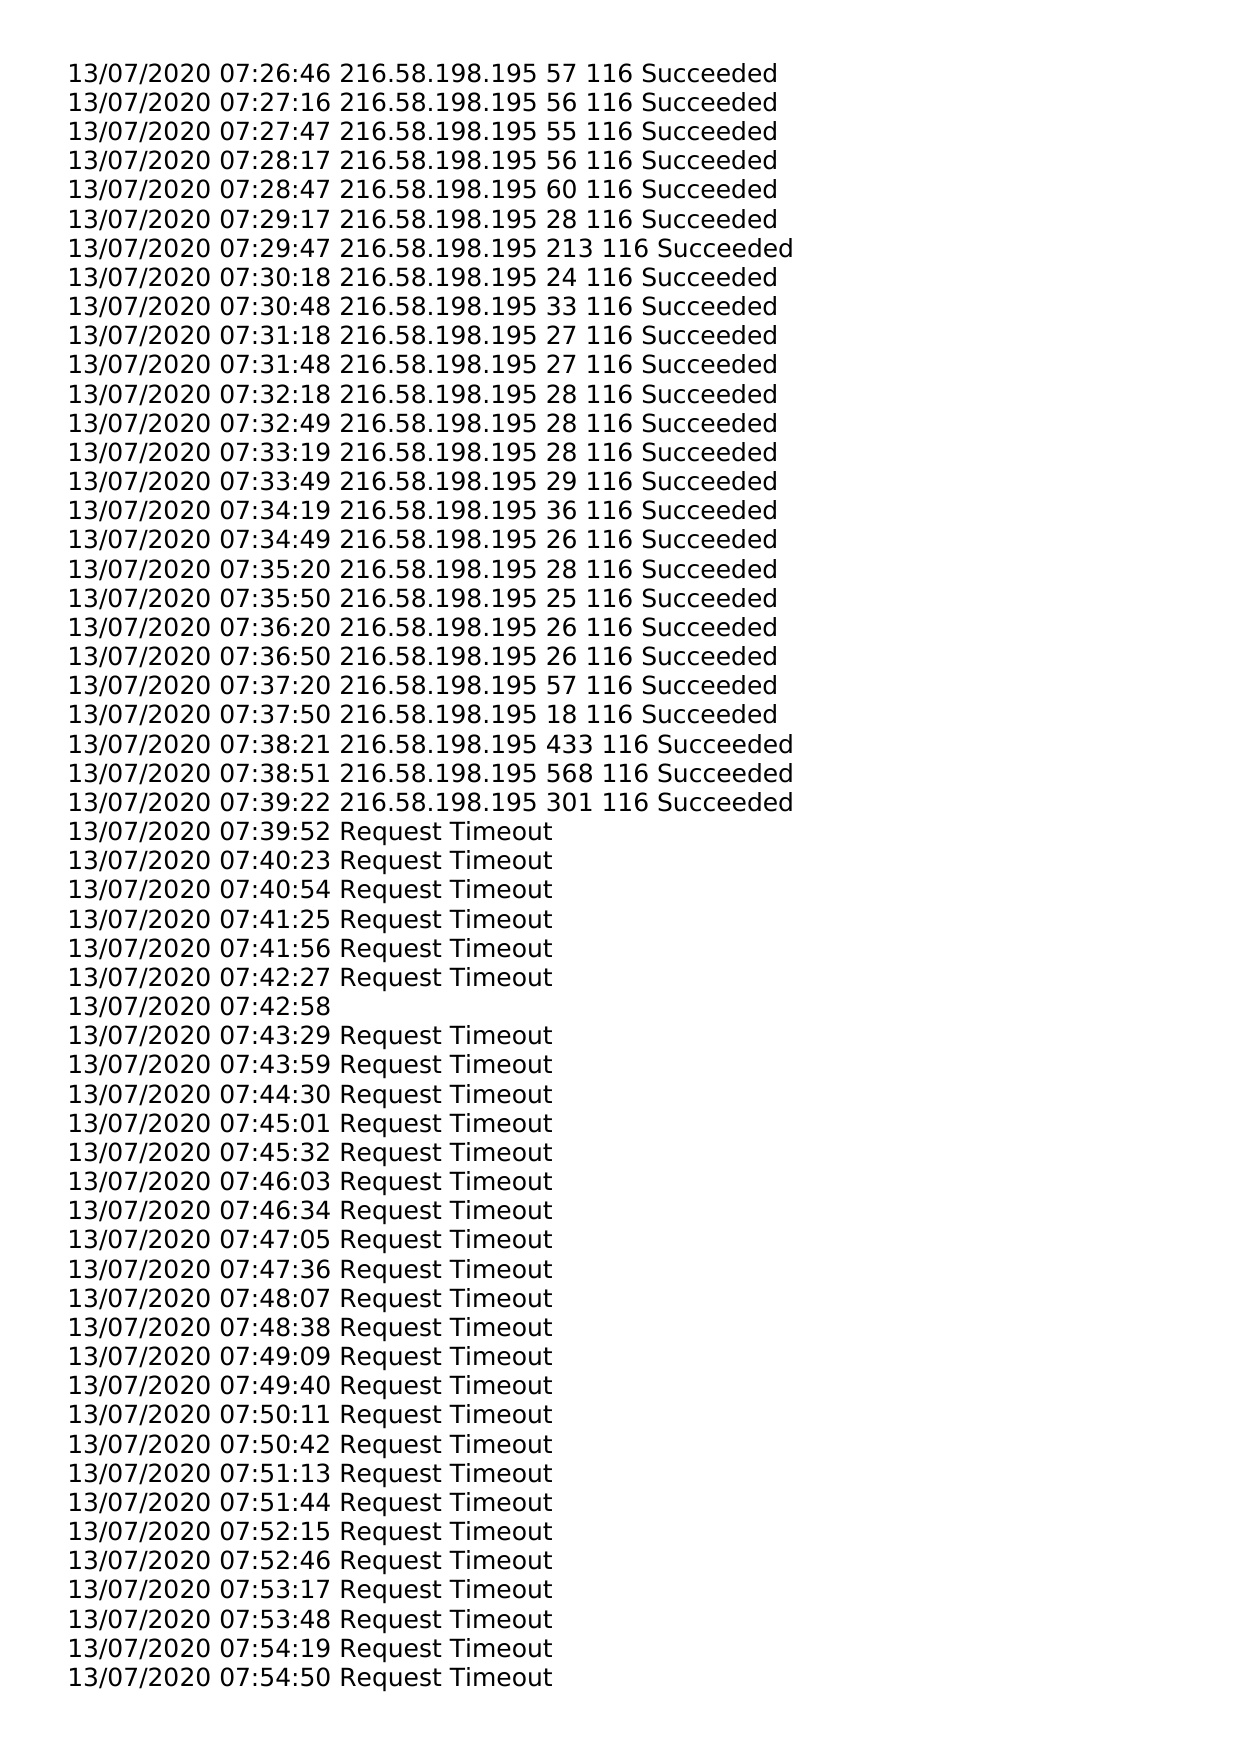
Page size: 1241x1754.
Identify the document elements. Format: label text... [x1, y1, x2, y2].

text 13/07/2020 07:26:46 216.58.198.195 57 116 Succeeded 13/07/2020 07:27:16 216.58.198.195 56 116 Succeeded 13/07/2020 07:27:47 216.58.198.195 55 116 Succeeded 13/07/2020 07:28:17 216.58.198.195 56 116 Succeeded 13/07/2020 07:28:47 216.58.198.195 60 116 Succeeded 13/07/2020 07:29:17 216.58.198.195 28 116 Succeeded 13/07/2020 07:29:47 216.58.198.195 213 116 Succeeded 13/07/2020 07:30:18 216.58.198.195 24 116 Succeeded 13/07/2020 07:30:48 216.58.198.195 33 116 Succeeded 13/07/2020 07:31:18 216.58.198.195 27 116 Succeeded 13/07/2020 07:31:48 216.58.198.195 27 116 Succeeded 13/07/2020 07:32:18 216.58.198.195 28 116 Succeeded 13/07/2020 07:32:49 216.58.198.195 28 116 Succeeded 13/07/2020 07:33:19 216.58.198.195 28 116 Succeeded 13/07/2020 07:33:49 216.58.198.195 29 116 Succeeded 13/07/2020 07:34:19 216.58.198.195 36 116 Succeeded 13/07/2020 07:34:49 216.58.198.195 26 116 Succeeded 13/07/2020 07:35:20 216.58.198.195 28 116 Succeeded 13/07/2020 07:35:50 216.58.198.195 25 116 Succeeded 13/07/2020 07:36:20 216.58.198.195 26 116 Succeeded 13/07/2020 07:36:50 216.58.198.195 26 116 Succeeded 13/07/2020 07:37:20 216.58.198.195 57 116 Succeeded 13/07/2020 07:37:50 216.58.198.195 18 116 Succeeded 13/07/2020 07:38:21 216.58.198.195 433 116 Succeeded 13/07/2020 07:38:51 216.58.198.195 568 116 Succeeded 13/07/2020 07:39:22 216.58.198.195 301 116 Succeeded 13/07/2020 07:39:52 Request Timeout 13/07/2020 07:40:23 Request Timeout 13/07/2020 07:40:54 Request Timeout 13/07/2020 07:41:25 Request Timeout 13/07/2020 07:41:56 Request Timeout 13/07/2020 07:42:27 Request Timeout 13/07/2020 07:42:58 13/07/2020 07:43:29 Request Timeout 13/07/2020 07:43:59 Request Timeout 13/07/2020 07:44:30 Request Timeout 13/07/2020 07:45:01 Request Timeout 13/07/2020 07:45:32 Request Timeout 13/07/2020 07:46:03 Request Timeout 13/07/2020 07:46:34 Request Timeout 13/07/2020 07:47:05 Request Timeout 13/07/2020 07:47:36 Request Timeout 13/07/2020 07:48:07 Request Timeout 13/07/2020 07:48:38 Request Timeout 13/07/2020 07:49:09 Request Timeout 13/07/2020 07:49:40 Request Timeout 13/07/2020 07:50:11 Request Timeout 13/07/2020 07:50:42 Request Timeout 13/07/2020 07:51:13 Request Timeout 13/07/2020 07:51:44 Request Timeout 13/07/2020 07:52:15 Request Timeout 13/07/2020 07:52:46 Request Timeout 13/07/2020 07:53:17 Request Timeout 13/07/2020 07:53:48 Request Timeout 13/07/2020 07:54:19 Request Timeout 13/07/2020 07:54:50 Request Timeout [59, 59, 1181, 1692]
